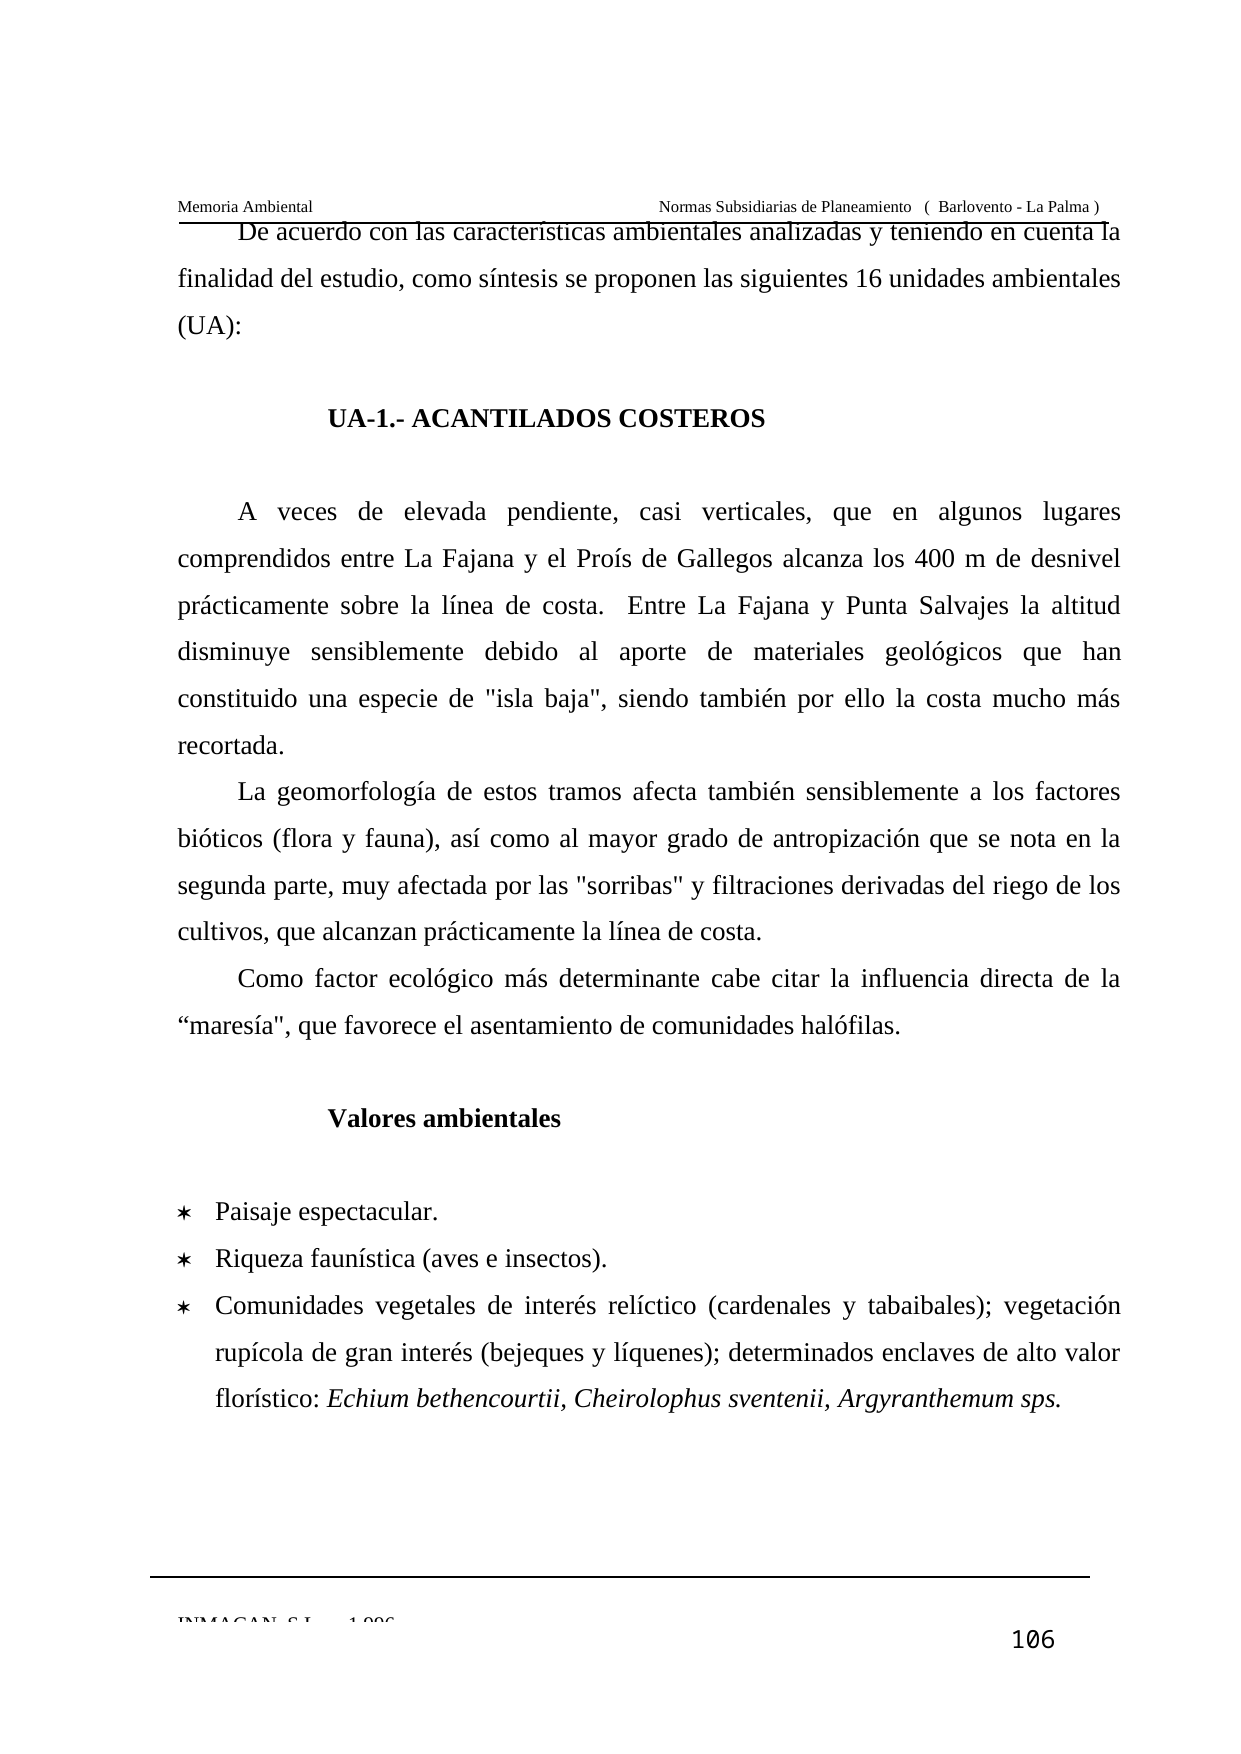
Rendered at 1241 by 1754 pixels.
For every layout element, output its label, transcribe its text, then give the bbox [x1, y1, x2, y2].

text De acuerdo con las características ambientales analizadas y teniendo en cuenta la finalidad del estudio, como síntesis se proponen las siguientes 16 unidades ambientales (UA): [177, 216, 1122, 340]
text A veces de elevada pendiente, casi verticales, que en algunos lugares comprendidos entre La Fajana y el Proís de Gallegos alcanza los 400 m de desnivel prácticamente sobre la línea de costa. Entre La Fajana y Punta Salvajes la altitud disminuye sensiblemente debido al aporte de materiales geológicos que han constituido una especie de "isla baja", siendo también por ello la costa mucho más recortada. [177, 496, 1122, 760]
list Riqueza faunística (aves e insectos). [177, 1242, 1122, 1274]
text La geomorfología de estos tramos afecta también sensiblemente a los factores bióticos (flora y fauna), así como al mayor grado de antropización que se nota en la segunda parte, muy afectada por las "sorribas" y filtraciones derivadas del riego de los cultivos, que alcanzan prácticamente la línea de costa. [177, 776, 1122, 947]
text UA-1.- ACANTILADOS COSTEROS [327, 402, 1122, 433]
list Paisaje espectacular. [177, 1196, 1122, 1227]
list Comunidades vegetales de interés relíctico (cardenales y tabaibales); vegetación rupícola de gran interés (bejeques y líquenes); determinados enclaves de alto valor florístico: Echium bethencourtii, Cheirolophus sventenii, Argyranthemum sps. [177, 1289, 1122, 1414]
text Valores ambientales [327, 1102, 1122, 1133]
text Como factor ecológico más determinante cabe citar la influencia directa de la “maresía", que favorece el asentamiento de comunidades halófilas. [177, 962, 1122, 1040]
